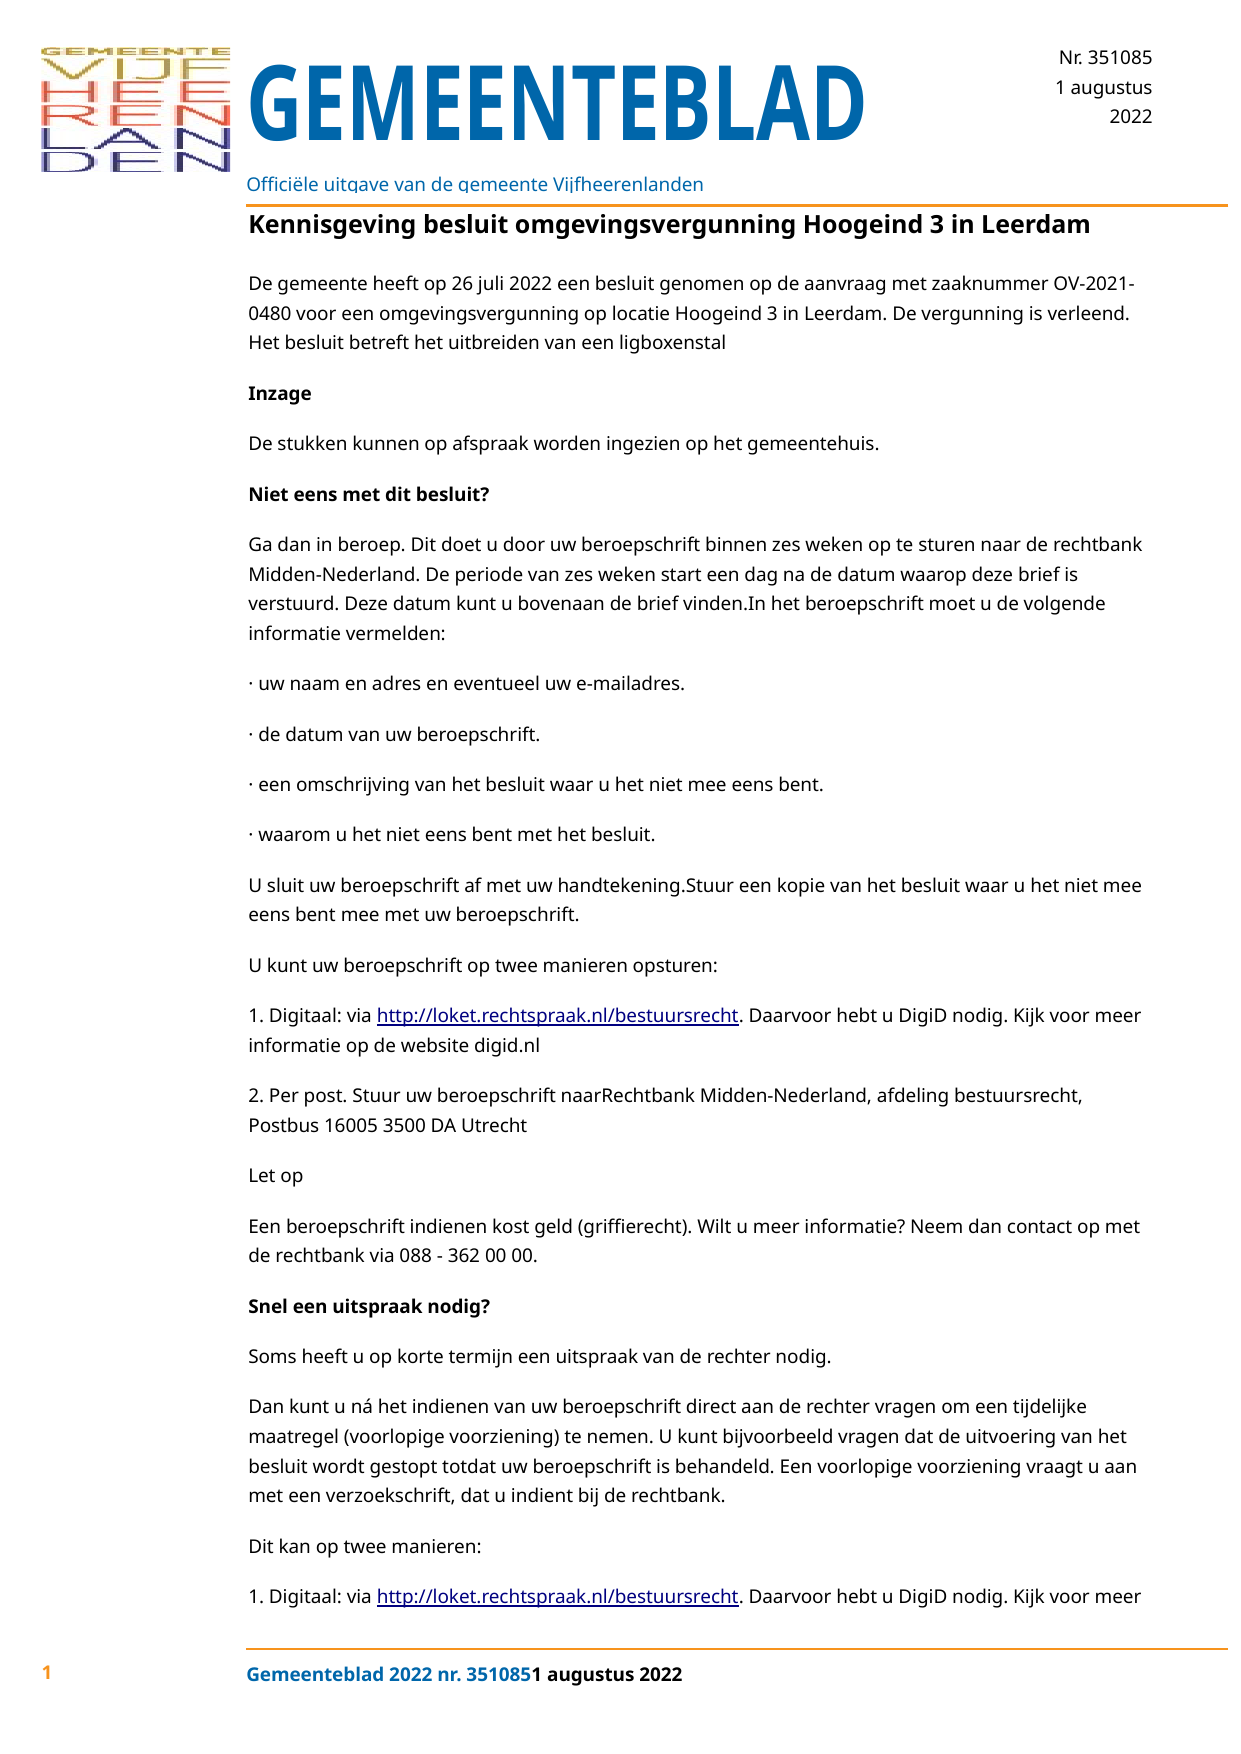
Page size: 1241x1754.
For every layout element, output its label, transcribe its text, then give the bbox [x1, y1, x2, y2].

text De stukken kunnen op afspraak worden ingezien op het gemeentehuis. [248, 430, 1152, 456]
picture [41, 47, 231, 172]
text Let op [248, 1162, 1152, 1188]
text · een omschrijving van het besluit waar u het niet mee eens bent. [248, 771, 1152, 797]
text 1. Digitaal: via http://loket.rechtspraak.nl/bestuursrecht. Daarvoor hebt u DigiD nodig. Kijk voor meer [248, 1583, 1152, 1609]
text · uw naam en adres en eventueel uw e-mailadres. [248, 670, 1152, 696]
text Een beroepschrift indienen kost geld (griffierecht). Wilt u meer informatie? Neem dan contact op met de rechtbank via 088 - 362 00 00. [248, 1213, 1152, 1268]
text U sluit uw beroepschrift af met uw handtekening.Stuur een kopie van het besluit waar u het niet mee eens bent mee met uw beroepschrift. [248, 872, 1152, 927]
text Dit kan op twee manieren: [248, 1533, 1152, 1558]
text Soms heeft u op korte termijn een uitspraak van de rechter nodig. [248, 1343, 1152, 1369]
text 2. Per post. Stuur uw beroepschrift naarRechtbank Midden-Nederland, afdeling bestuursrecht, Postbus 16005 3500 DA Utrecht [248, 1082, 1152, 1138]
text 1. Digitaal: via http://loket.rechtspraak.nl/bestuursrecht. Daarvoor hebt u DigiD nodig. Kijk voor meer informatie op de website digid.nl [248, 1002, 1152, 1058]
text Snel een uitspraak nodig? [248, 1293, 1152, 1318]
text Niet eens met dit besluit? [248, 481, 1152, 506]
text U kunt uw beroepschrift op twee manieren opsturen: [248, 952, 1152, 978]
text Ga dan in beroep. Dit doet u door uw beroepschrift binnen zes weken op te sturen naar de rechtbank Midden-Nederland. De periode van zes weken start een dag na de datum waarop deze brief is verstuurd. Deze datum kunt u bovenaan de brief vinden.In het beroepschrift moet u de volgende informatie vermelden: [248, 531, 1152, 646]
text Dan kunt u ná het indienen van uw beroepschrift direct aan de rechter vragen om een tijdelijke maatregel (voorlopige voorziening) te nemen. U kunt bijvoorbeeld vragen dat de uitvoering van het besluit wordt gestopt totdat uw beroepschrift is behandeld. Een voorlopige voorziening vraagt u aan met een verzoekschrift, dat u indient bij de rechtbank. [248, 1394, 1152, 1508]
text · waarom u het niet eens bent met het besluit. [248, 822, 1152, 847]
text Kennisgeving besluit omgevingsvergunning Hoogeind 3 in Leerdam [248, 207, 1152, 241]
text · de datum van uw beroepschrift. [248, 721, 1152, 746]
text De gemeente heeft op 26 juli 2022 een besluit genomen op de aanvraag met zaaknummer OV-2021-0480 voor een omgevingsvergunning op locatie Hoogeind 3 in Leerdam. De vergunning is verleend. Het besluit betreft het uitbreiden van een ligboxenstal [248, 270, 1152, 355]
text Inzage [248, 380, 1152, 406]
